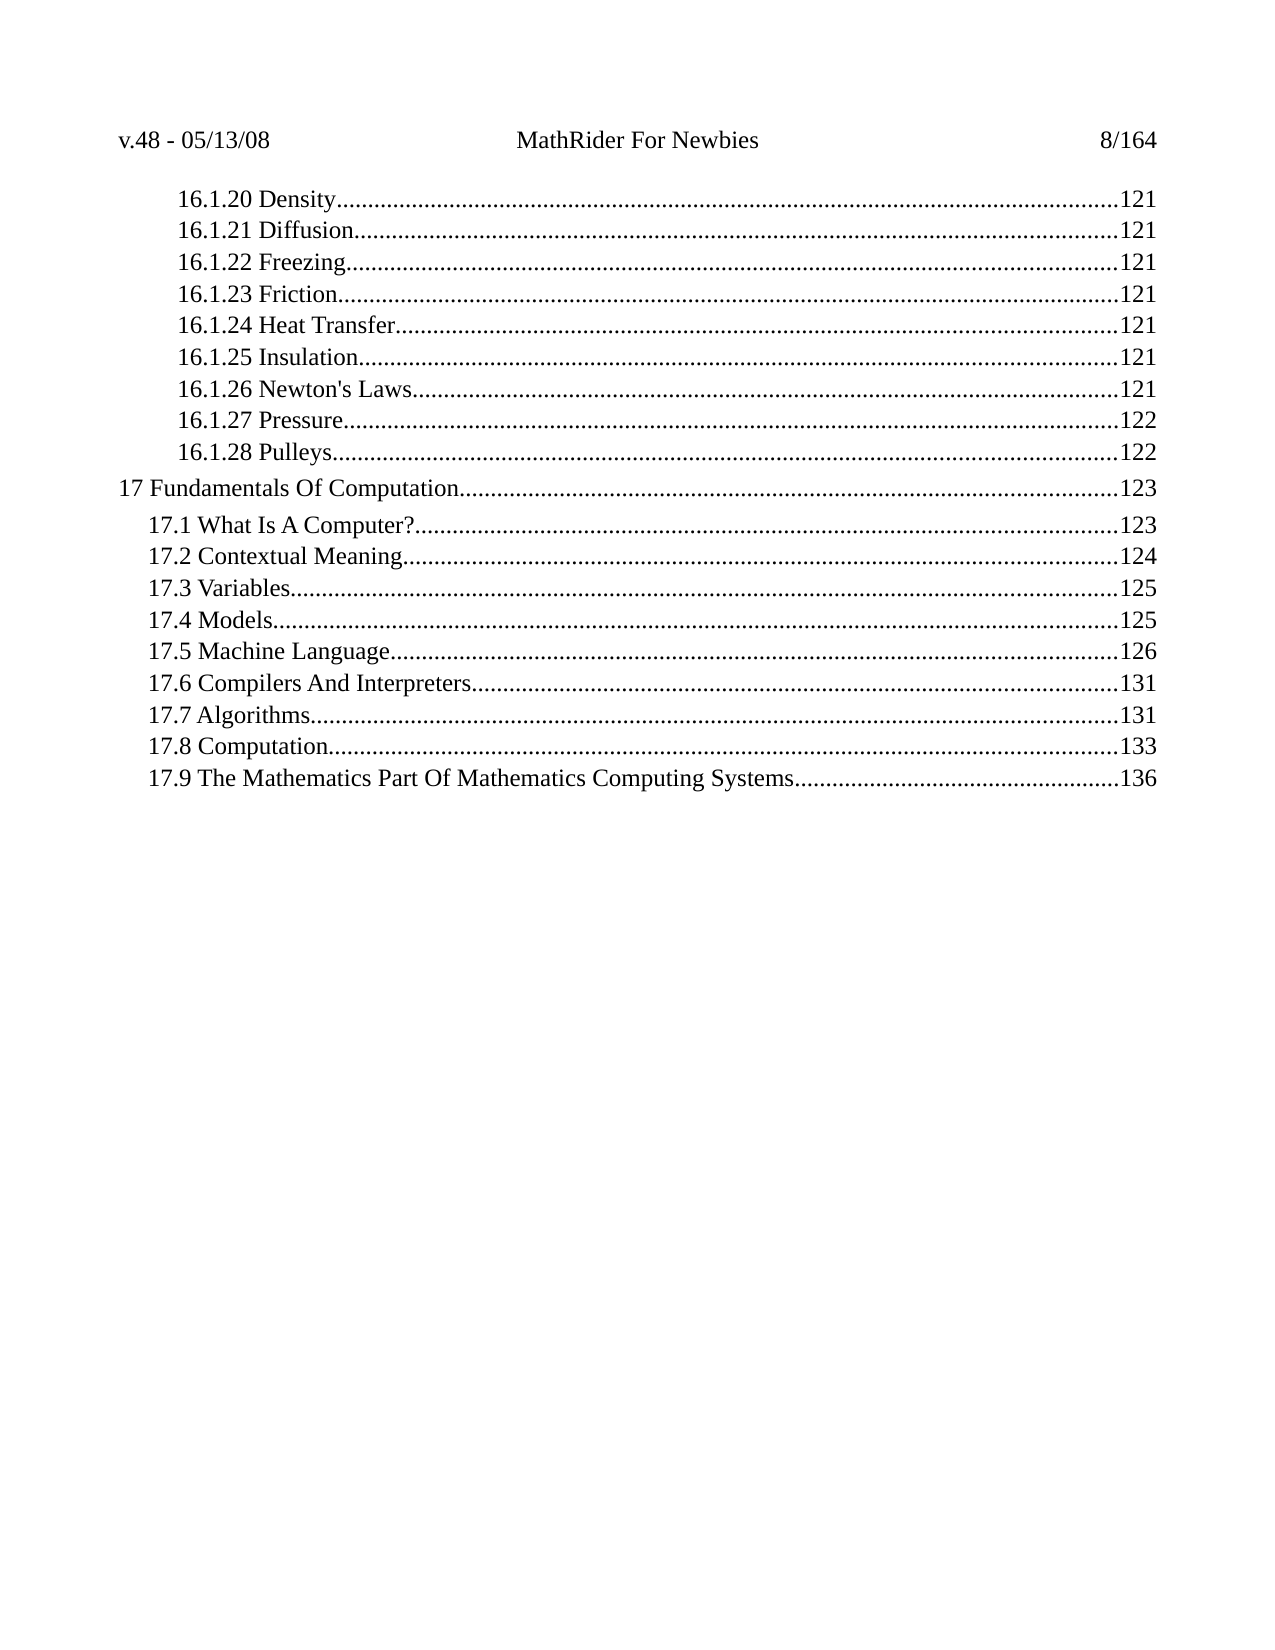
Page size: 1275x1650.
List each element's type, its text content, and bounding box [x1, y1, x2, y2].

text 17.1 What Is A Computer? 123 [148, 510, 1157, 538]
text 16.1.23 Friction 121 [177, 279, 1157, 308]
text 16.1.26 Newton's Laws 121 [177, 374, 1157, 403]
text 17.8 Computation 133 [148, 731, 1157, 760]
text 16.1.24 Heat Transfer 121 [177, 311, 1157, 339]
text 16.1.25 Insulation 121 [177, 342, 1157, 371]
text 17.9 The Mathematics Part Of Mathematics Computing Systems 136 [148, 763, 1157, 792]
text 17.2 Contextual Meaning 124 [148, 541, 1157, 570]
text 17 Fundamentals Of Computation 123 [118, 473, 1157, 502]
text 17.6 Compilers And Interpreters 131 [148, 668, 1157, 697]
text 17.7 Algorithms 131 [148, 700, 1157, 728]
text 16.1.22 Freezing 121 [177, 247, 1157, 276]
text 17.3 Variables 125 [148, 573, 1157, 602]
text 16.1.21 Diffusion 121 [177, 216, 1157, 244]
text 17.4 Models 125 [148, 605, 1157, 633]
text 16.1.28 Pulleys 122 [177, 437, 1157, 466]
text 16.1.20 Density 121 [177, 184, 1157, 213]
text 16.1.27 Pressure 122 [177, 406, 1157, 434]
text 17.5 Machine Language 126 [148, 636, 1157, 665]
